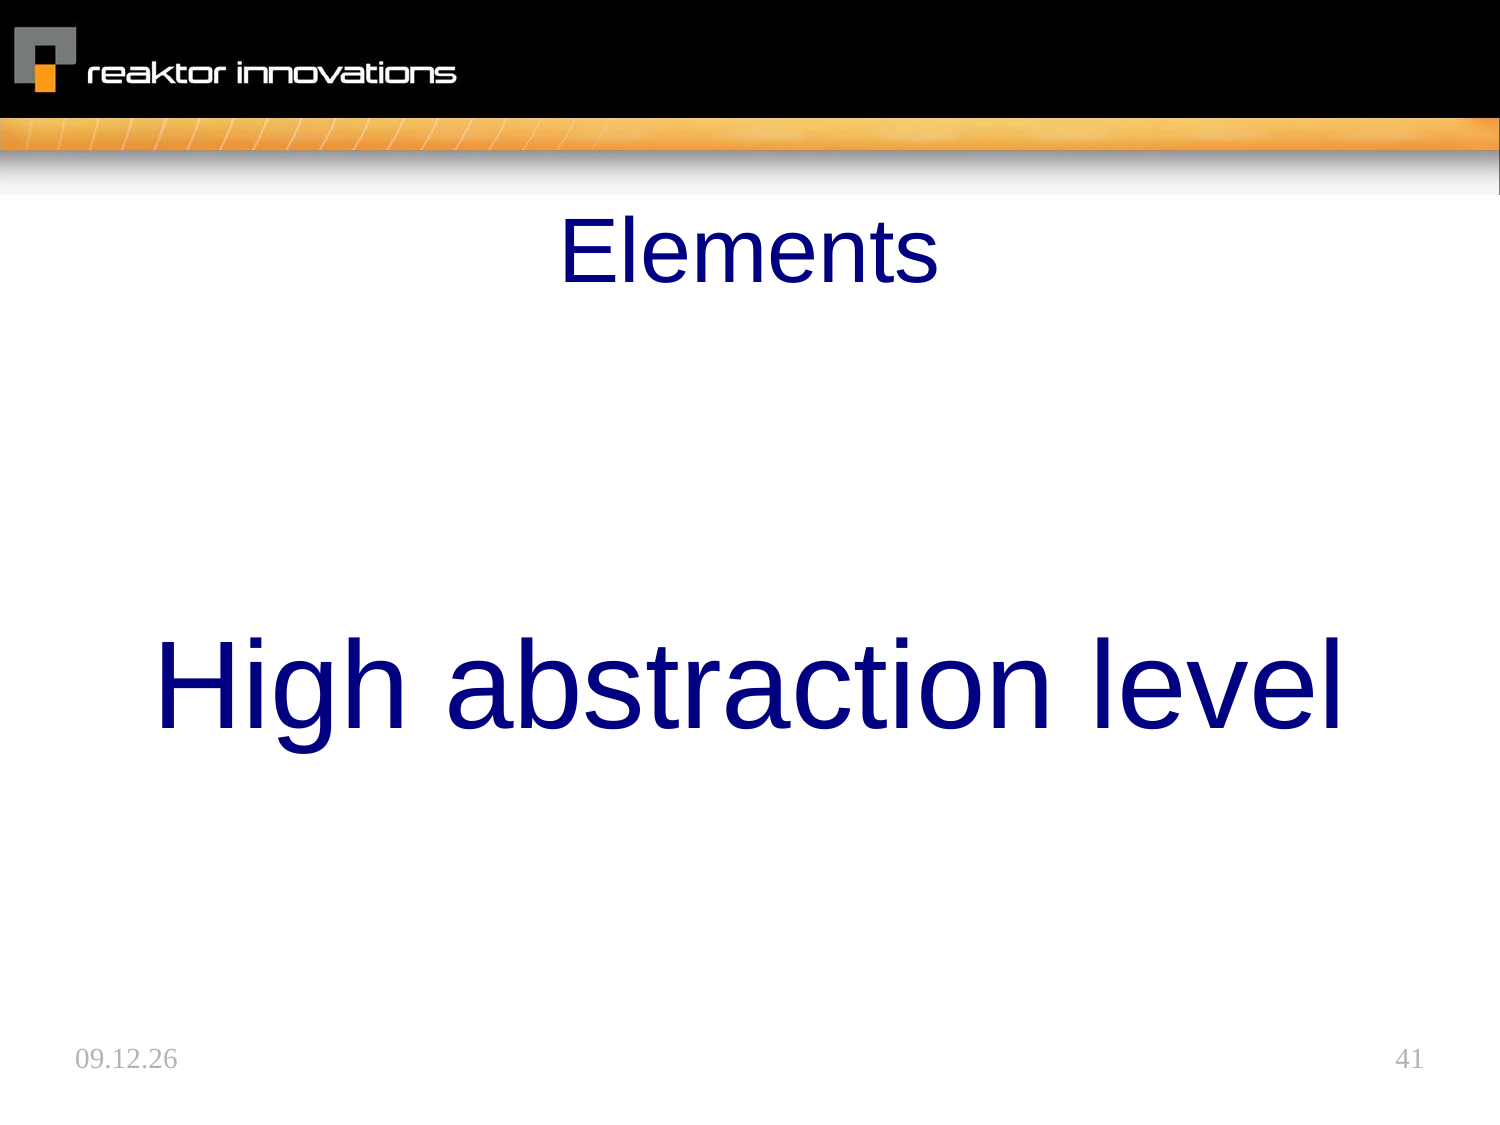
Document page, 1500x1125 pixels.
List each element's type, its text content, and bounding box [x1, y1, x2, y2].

subtitle High abstraction level [75, 371, 1425, 999]
picture [0, 0, 1500, 195]
title Elements [75, 164, 1425, 338]
